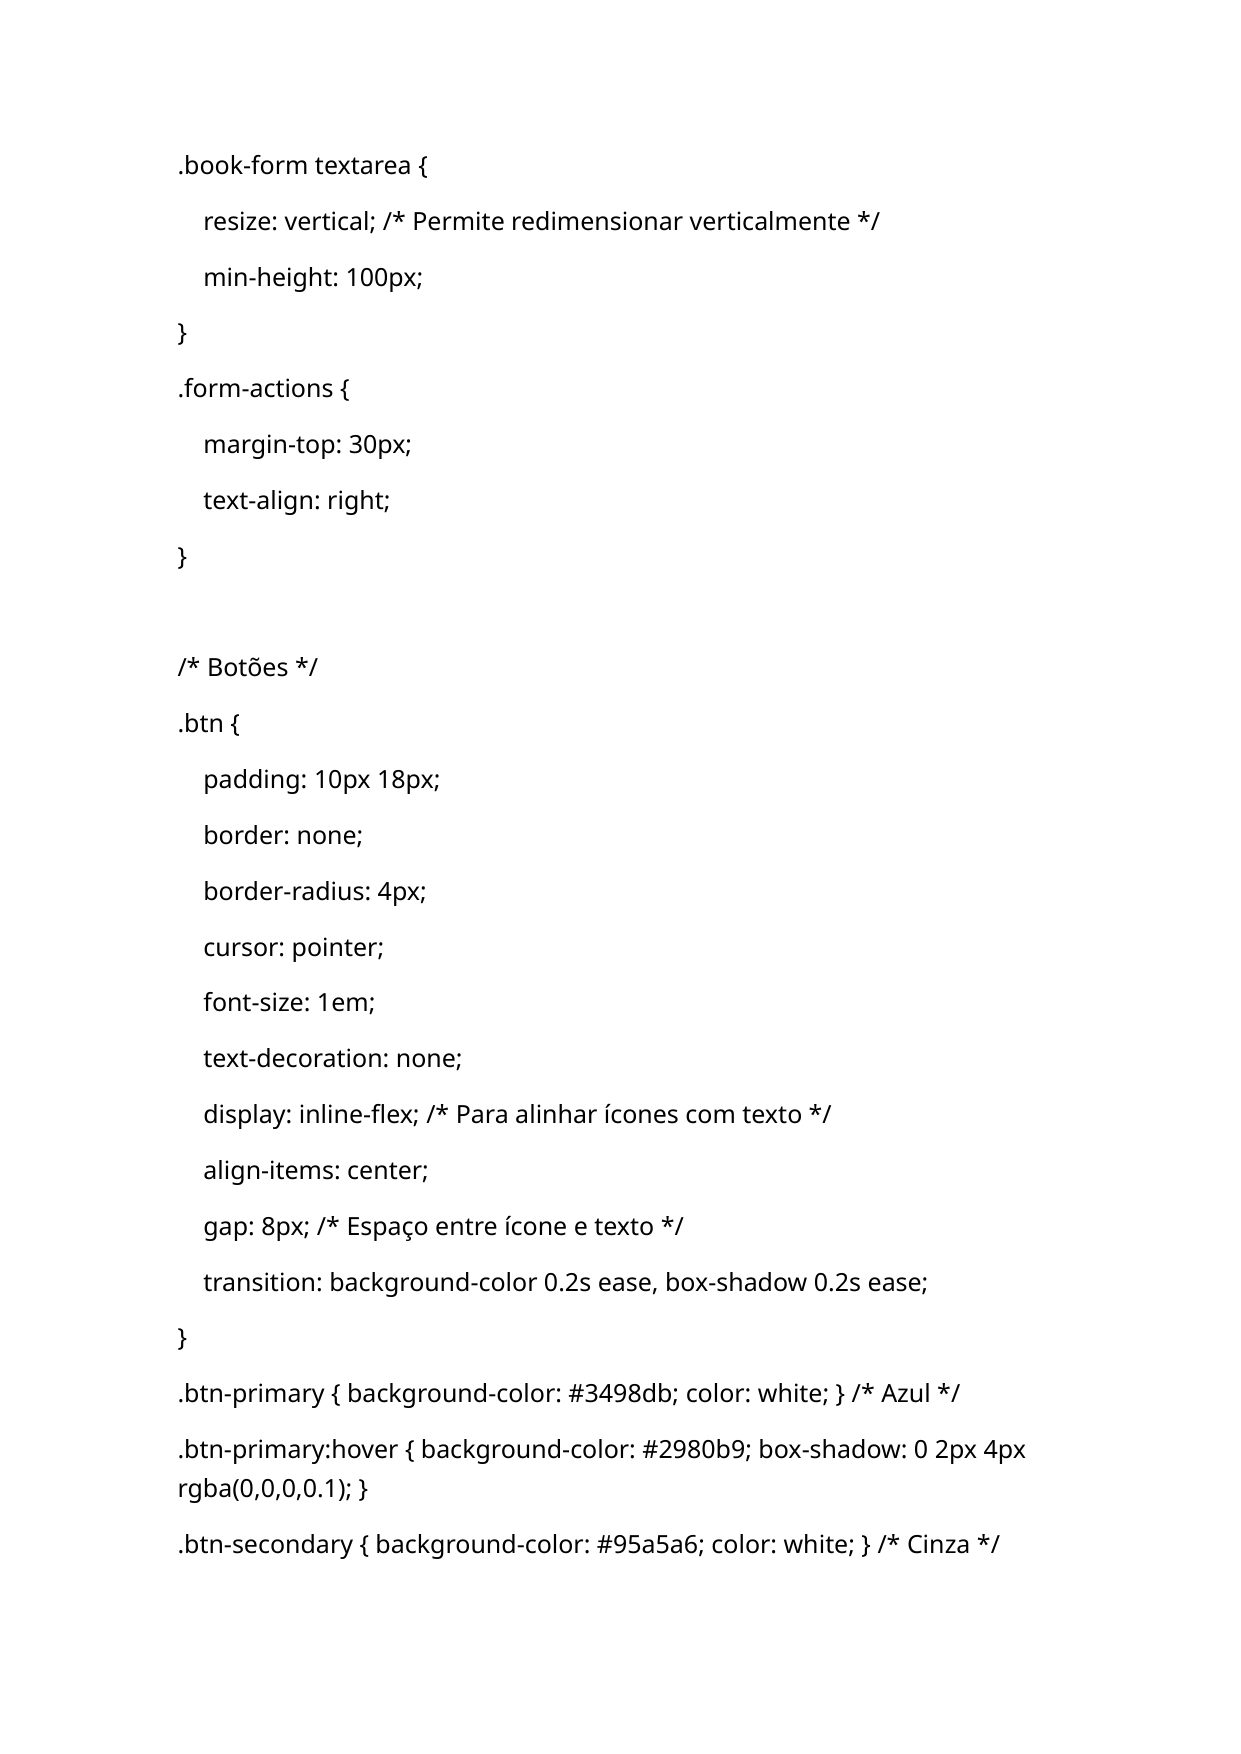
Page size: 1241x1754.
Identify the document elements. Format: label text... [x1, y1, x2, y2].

text text-align: right; [177, 483, 1063, 517]
text cursor: pointer; [177, 929, 1063, 963]
text } [177, 538, 1063, 572]
text .btn-primary { background-color: #3498db; color: white; } /* Azul */ [177, 1376, 1063, 1410]
text text-decoration: none; [177, 1041, 1063, 1075]
text } [177, 315, 1063, 349]
text .btn-primary:hover { background-color: #2980b9; box-shadow: 0 2px 4px rgba(0,0,0,0.1); } [177, 1432, 1063, 1505]
text border: none; [177, 818, 1063, 852]
text display: inline-flex; /* Para alinhar ícones com texto */ [177, 1097, 1063, 1131]
text resize: vertical; /* Permite redimensionar verticalmente */ [177, 203, 1063, 237]
text align-items: center; [177, 1153, 1063, 1187]
text .book-form textarea { [177, 148, 1063, 182]
text .btn { [177, 706, 1063, 740]
text border-radius: 4px; [177, 873, 1063, 907]
text .form-actions { [177, 371, 1063, 405]
text transition: background-color 0.2s ease, box-shadow 0.2s ease; [177, 1264, 1063, 1298]
text font-size: 1em; [177, 985, 1063, 1019]
text .btn-secondary { background-color: #95a5a6; color: white; } /* Cinza */ [177, 1527, 1063, 1561]
text padding: 10px 18px; [177, 762, 1063, 796]
text gap: 8px; /* Espaço entre ícone e texto */ [177, 1208, 1063, 1242]
text /* Botões */ [177, 650, 1063, 684]
text } [177, 1320, 1063, 1354]
text margin-top: 30px; [177, 427, 1063, 461]
text min-height: 100px; [177, 259, 1063, 293]
